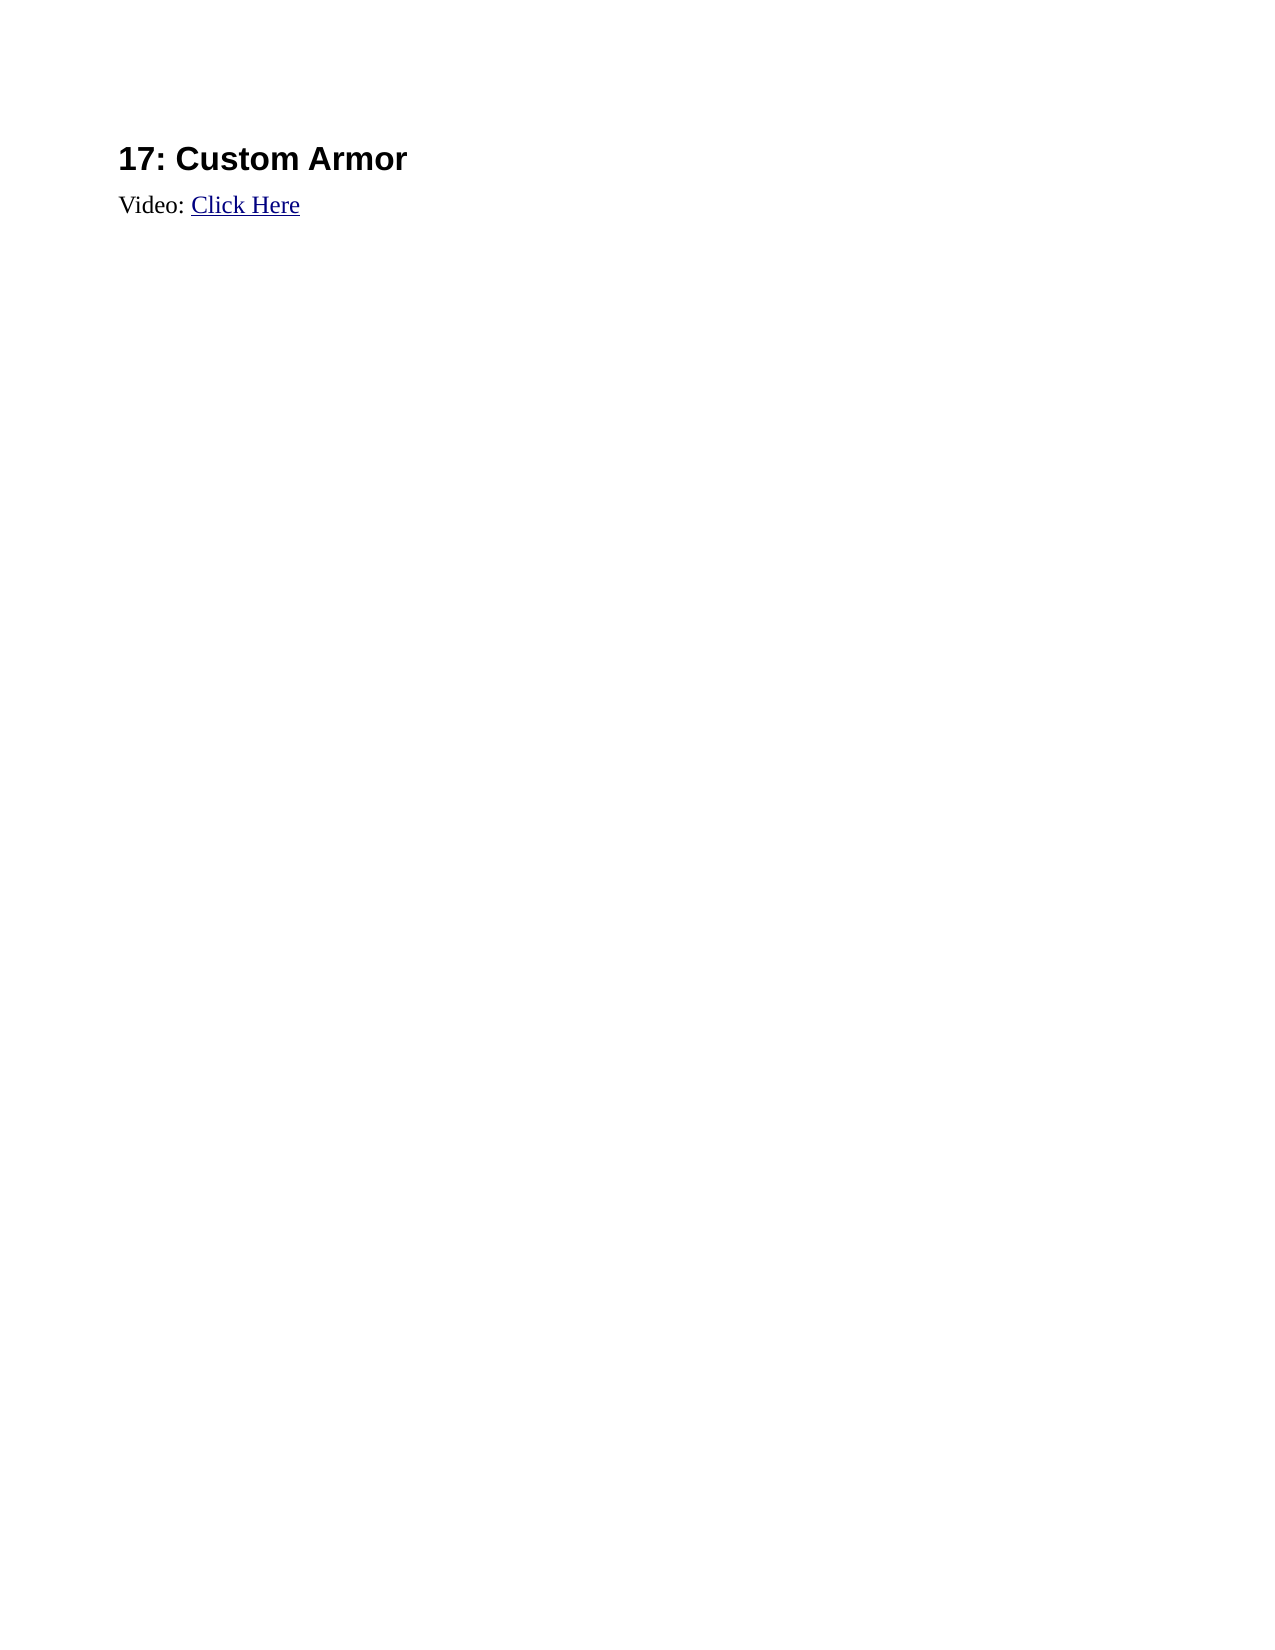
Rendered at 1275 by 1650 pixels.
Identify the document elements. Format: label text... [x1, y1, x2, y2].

subtitle 17: Custom Armor [118, 139, 1157, 177]
text Video: Click Here [118, 190, 1157, 219]
